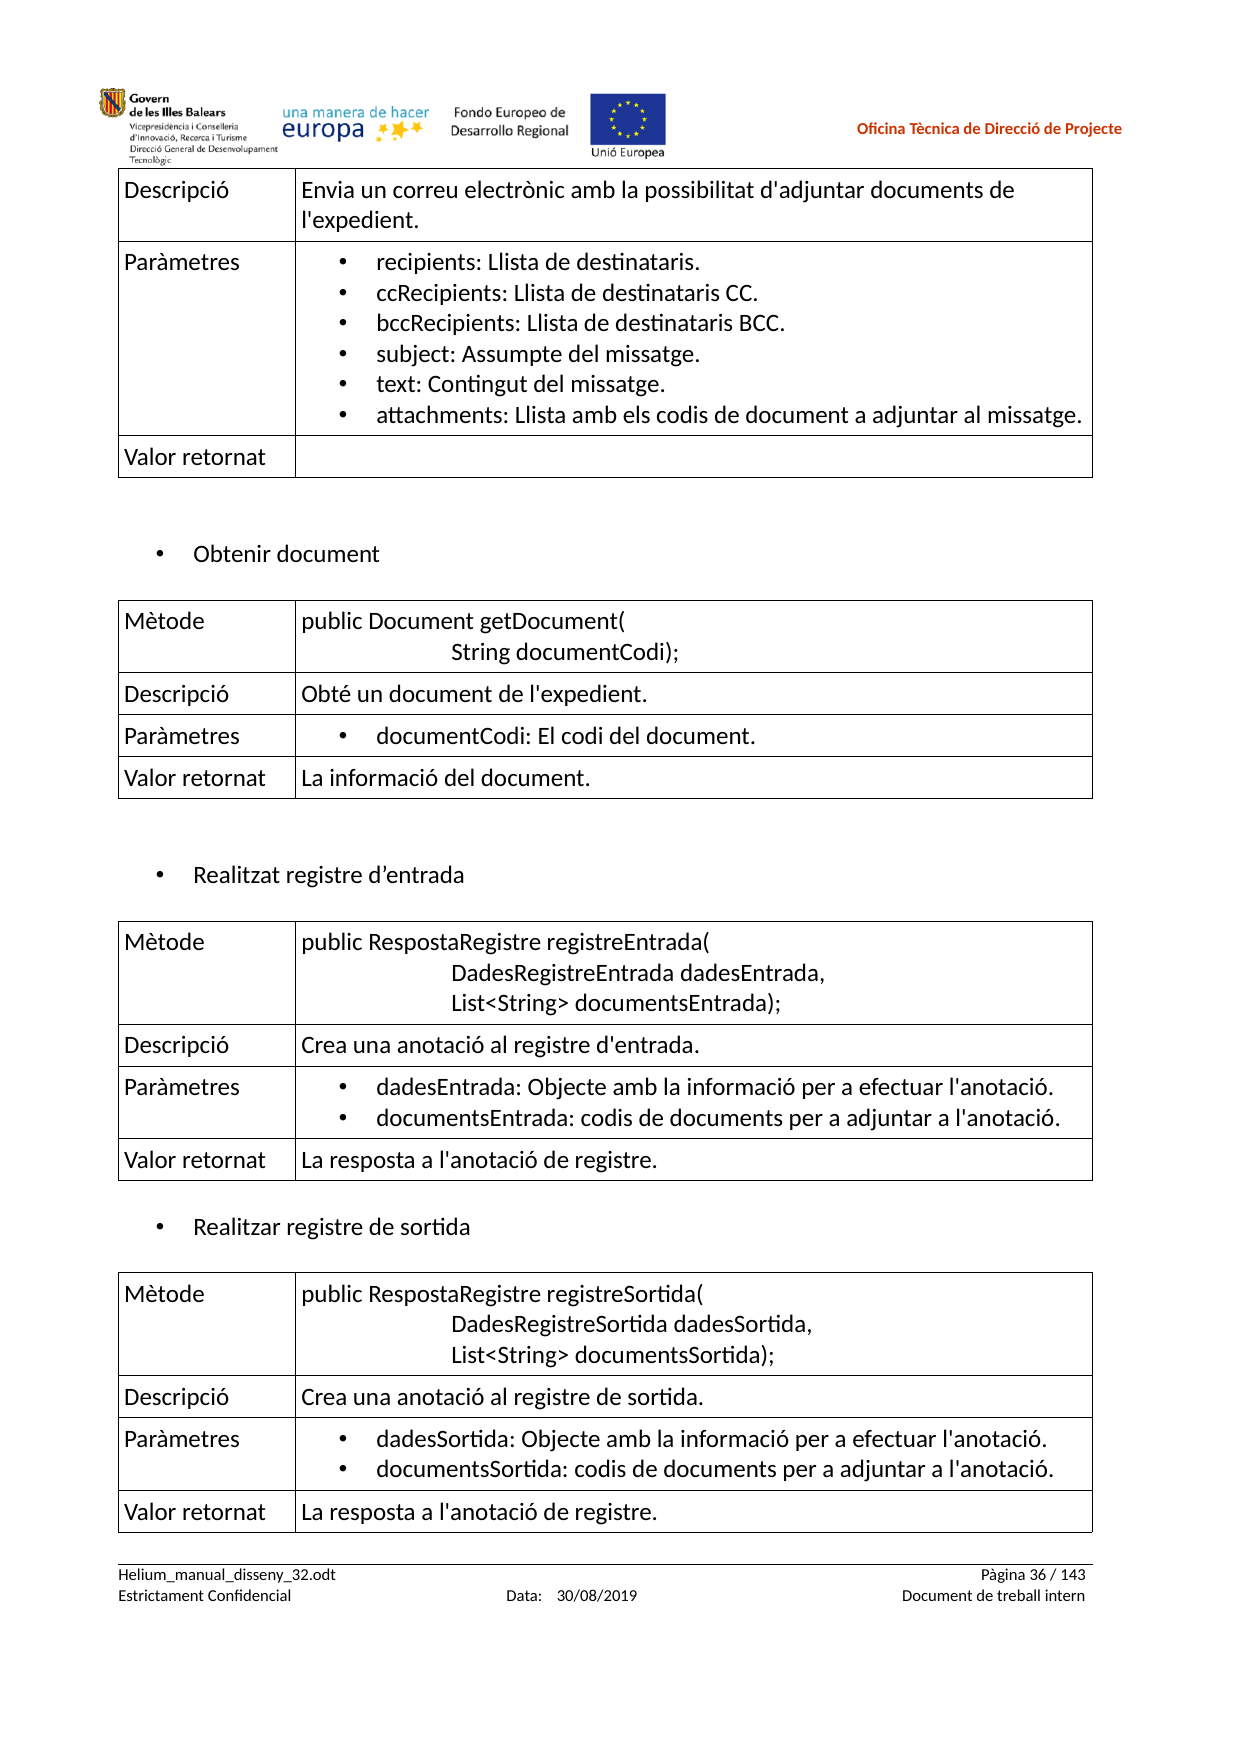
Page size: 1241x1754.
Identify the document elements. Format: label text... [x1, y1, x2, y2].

table_cell [296, 436, 1092, 477]
table_header public RespostaRegistre registreSortida( DadesRegistreSortida dadesSortida, List<String> documentsSortida); [296, 1273, 1092, 1375]
table_cell Paràmetres [119, 242, 295, 435]
table_cell dadesEntrada: Objecte amb la informació per a efectuar l'anotació. documentsEntrada: codis de documents per a adjuntar a l'anotació. [296, 1067, 1092, 1138]
list Obtenir document [156, 538, 1122, 569]
table_header Mètode [119, 601, 295, 672]
table_cell Descripció [119, 1376, 295, 1417]
list Realitzat registre d’entrada [156, 859, 1122, 890]
table_cell Crea una anotació al registre d'entrada. [296, 1025, 1092, 1066]
table_header Mètode [119, 922, 295, 1024]
table_cell La resposta a l'anotació de registre. [296, 1139, 1092, 1180]
table_cell La informació del document. [296, 757, 1092, 798]
table_header Mètode [119, 1273, 295, 1375]
table_cell documentCodi: El codi del document. [296, 715, 1092, 756]
table_cell Envia un correu electrònic amb la possibilitat d'adjuntar documents de l'expedient. [296, 169, 1092, 241]
table_cell Crea una anotació al registre de sortida. [296, 1376, 1092, 1417]
list Realitzar registre de sortida [156, 1211, 1122, 1242]
table_cell Obté un document de l'expedient. [296, 673, 1092, 714]
table_header public Document getDocument( String documentCodi); [296, 601, 1092, 672]
table_cell Descripció [119, 1025, 295, 1066]
table_cell Paràmetres [119, 1418, 295, 1490]
table_cell recipients: Llista de destinataris. ccRecipients: Llista de destinataris CC. bccRecipients: Llista de destinataris BCC. subject: Assumpte del missatge. text: Contingut del missatge. attachments: Llista amb els codis de document a adjuntar al missatge. [296, 242, 1092, 435]
table_cell dadesSortida: Objecte amb la informació per a efectuar l'anotació. documentsSortida: codis de documents per a adjuntar a l'anotació. [296, 1418, 1092, 1490]
table_cell Paràmetres [119, 1067, 295, 1138]
table_cell Paràmetres [119, 715, 295, 756]
table_cell La resposta a l'anotació de registre. [296, 1491, 1092, 1532]
table_cell Descripció [119, 673, 295, 714]
table_cell Valor retornat [119, 436, 295, 477]
table_cell Valor retornat [119, 1139, 295, 1180]
table_header public RespostaRegistre registreEntrada( DadesRegistreEntrada dadesEntrada, List<String> documentsEntrada); [296, 922, 1092, 1024]
table_cell Descripció [119, 169, 295, 241]
picture [99, 87, 668, 166]
table_cell Valor retornat [119, 757, 295, 798]
table_cell Valor retornat [119, 1491, 295, 1532]
